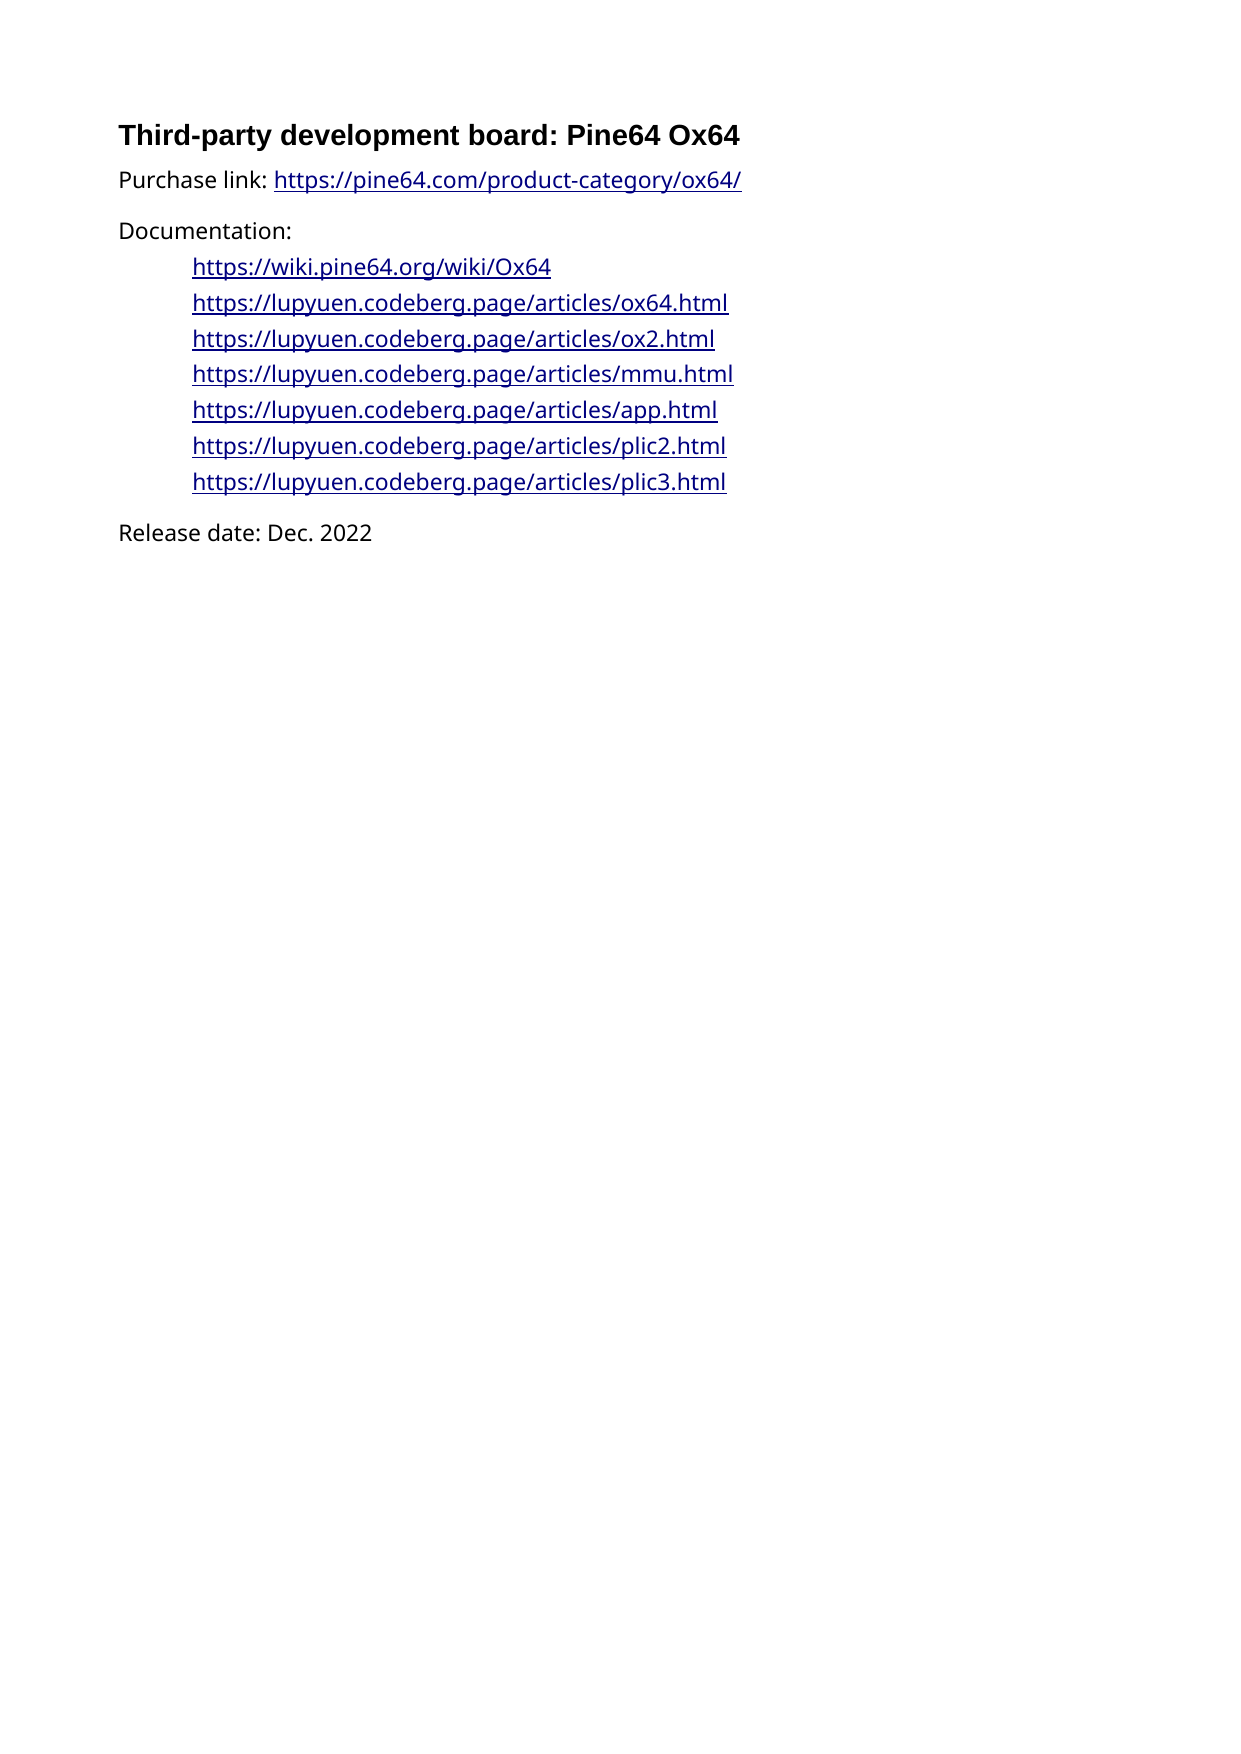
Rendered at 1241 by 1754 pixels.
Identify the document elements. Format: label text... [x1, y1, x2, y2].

text https://lupyuen.codeberg.page/articles/plic2.html [192, 430, 1122, 462]
text https://lupyuen.codeberg.page/articles/app.html [192, 394, 1122, 426]
subtitle Third-party development board: Pine64 Ox64 [118, 118, 1122, 152]
text https://lupyuen.codeberg.page/articles/plic3.html [192, 466, 1122, 497]
text https://lupyuen.codeberg.page/articles/ox2.html [192, 322, 1122, 354]
text Purchase link: https://pine64.com/product-category/ox64/ [118, 164, 1122, 195]
text Documentation: [118, 215, 1122, 246]
text https://lupyuen.codeberg.page/articles/mmu.html [192, 358, 1122, 390]
text https://lupyuen.codeberg.page/articles/ox64.html [192, 287, 1122, 318]
text https://wiki.pine64.org/wiki/Ox64 [192, 251, 1122, 282]
text Release date: Dec. 2022 [118, 517, 1122, 548]
